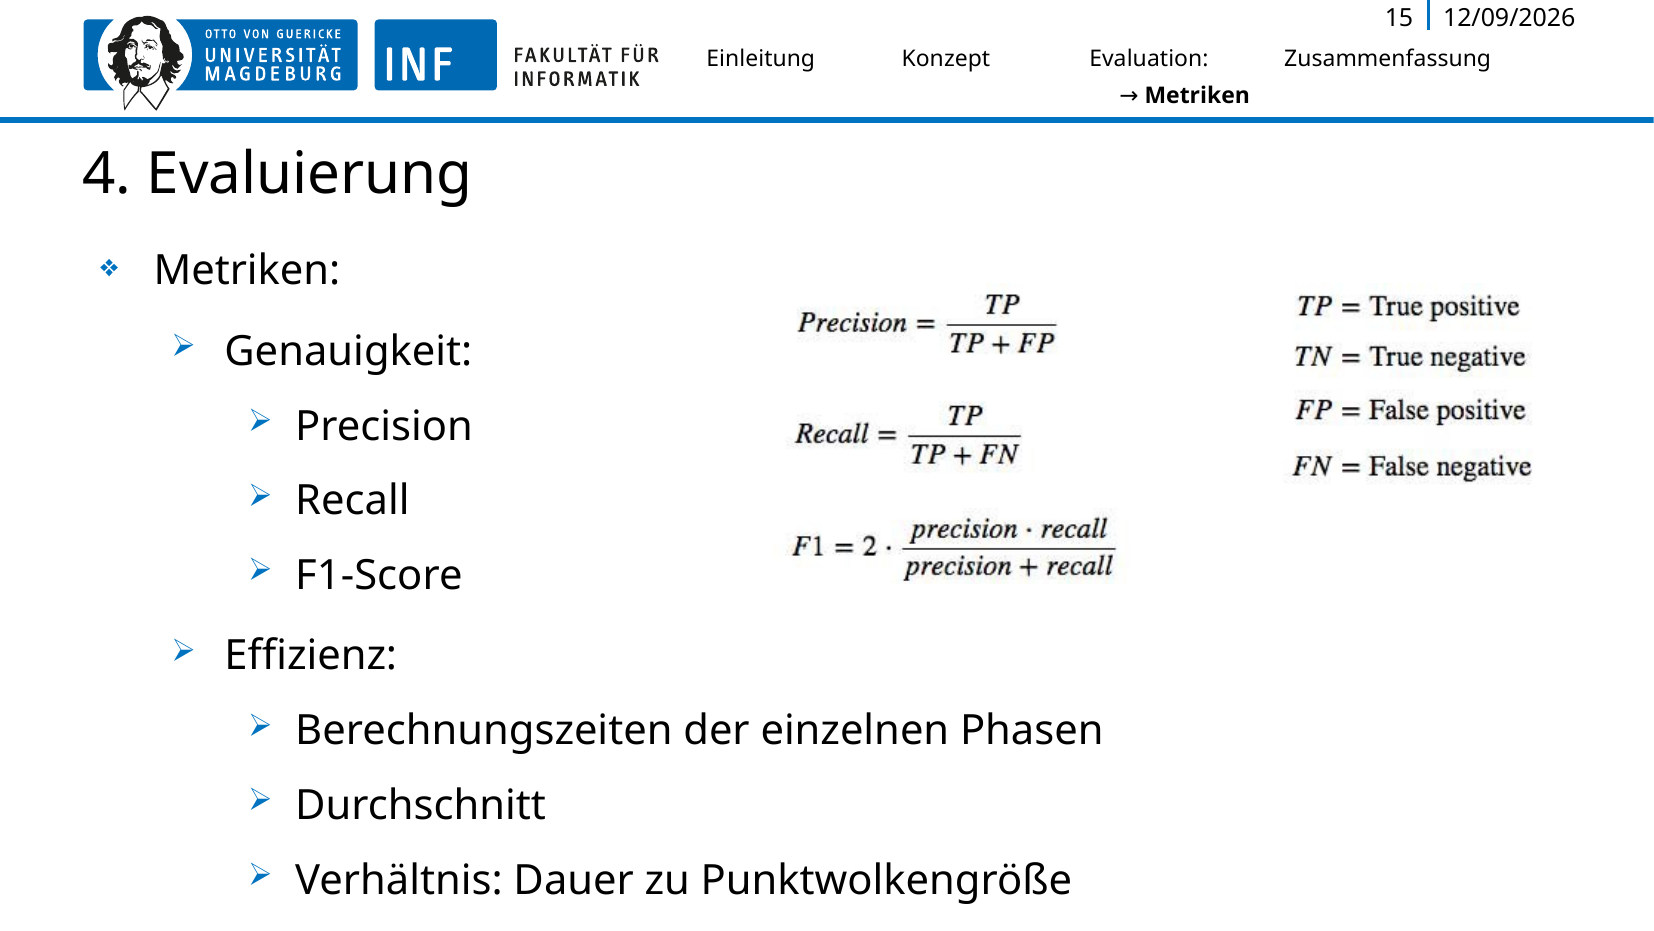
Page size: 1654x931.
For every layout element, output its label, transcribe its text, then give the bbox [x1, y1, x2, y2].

title 4. Evaluierung [82, 131, 1571, 211]
picture [750, 283, 1541, 584]
list Metriken: Genauigkeit: Precision Recall F1-Score Effizienz: Berechnungszeiten der einzelnen Phasen Durchschnitt Verhältnis: Dauer zu Punktwolkengröße [82, 240, 1571, 916]
